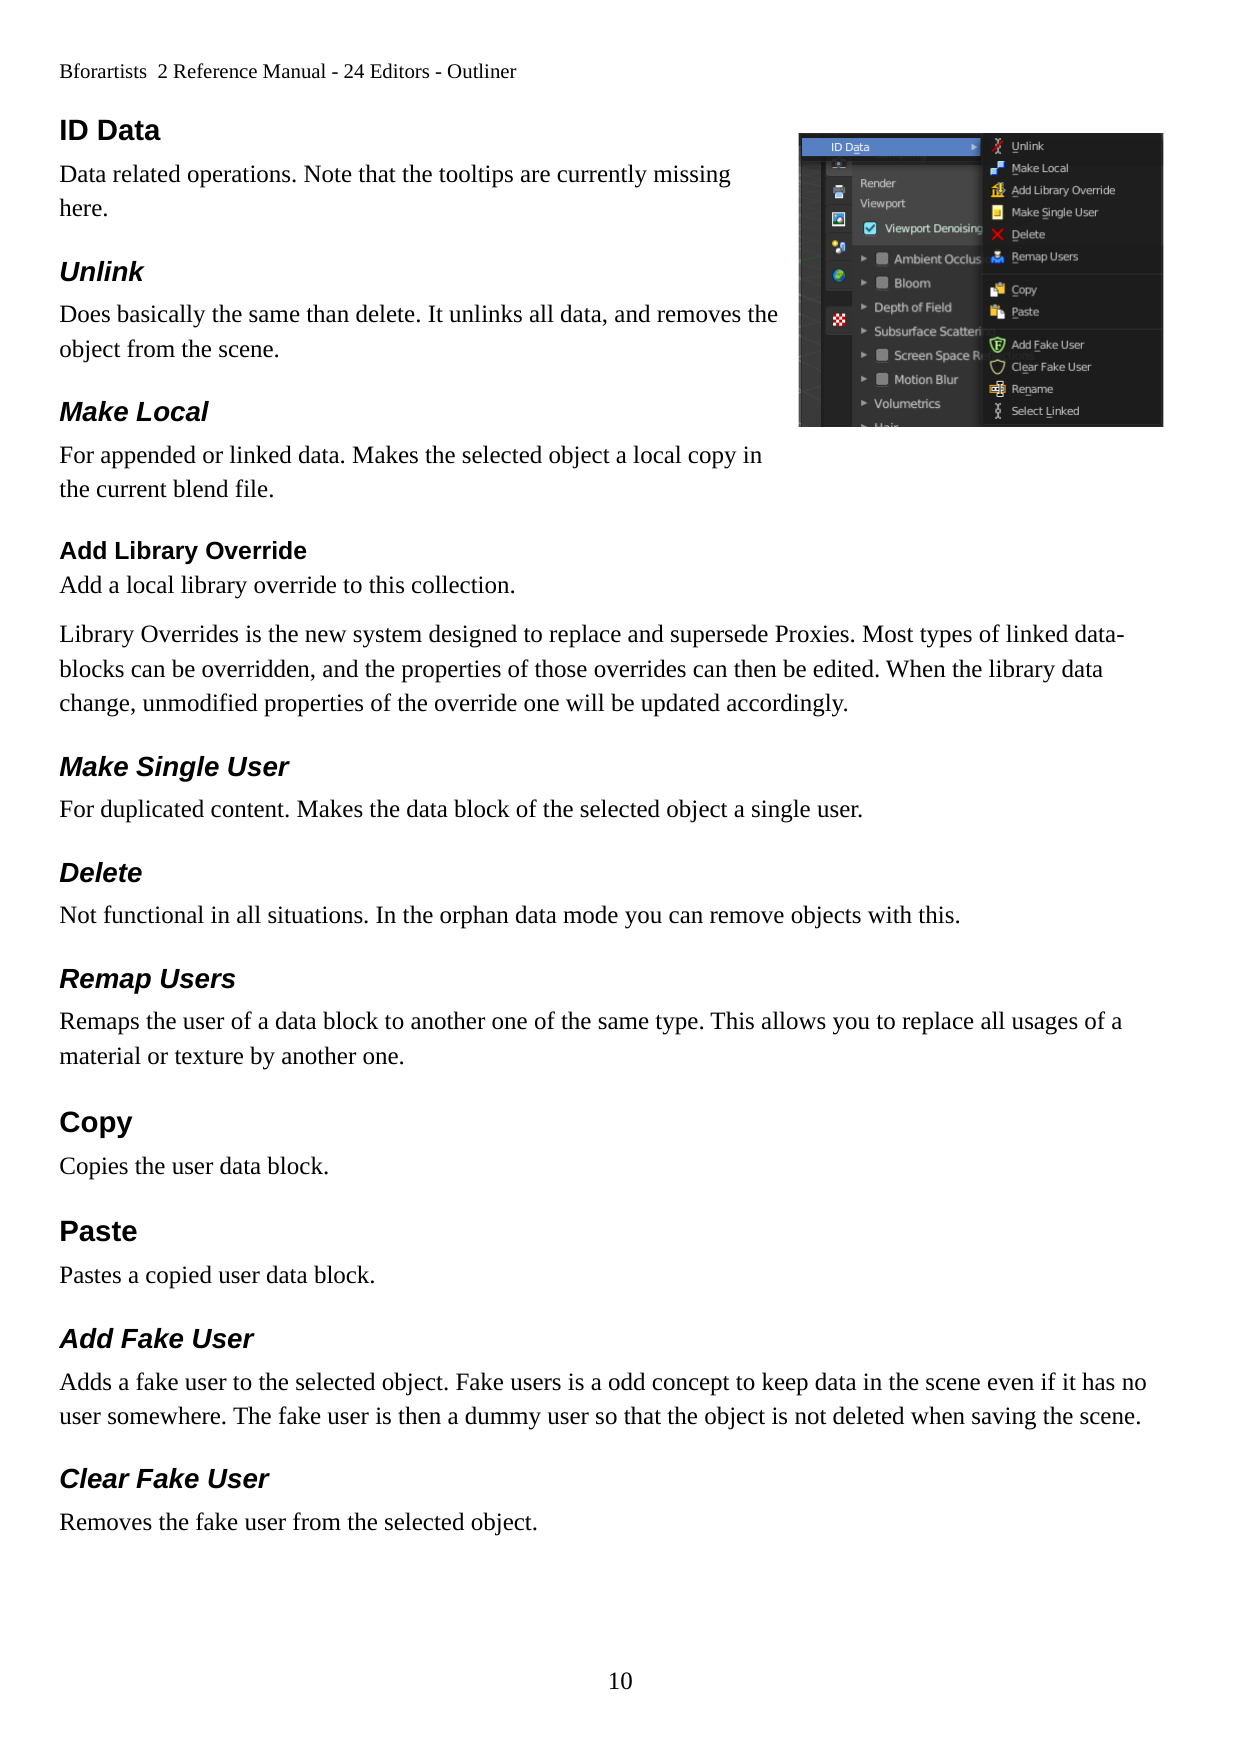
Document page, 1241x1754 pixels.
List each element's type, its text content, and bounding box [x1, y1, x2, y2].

subtitle Add Library Override [59, 536, 1181, 564]
subtitle Paste [59, 1214, 1181, 1248]
subtitle Clear Fake User [59, 1463, 1181, 1494]
text Data related operations. Note that the tooltips are currently missing here. [59, 159, 798, 222]
text Remaps the user of a data block to another one of the same type. This allows you to replace all usages of a material or texture by another one. [59, 1006, 1181, 1069]
text For appended or linked data. Makes the selected object a local copy in the current blend file. [59, 440, 1181, 503]
text For duplicated content. Makes the data block of the selected object a single user. [59, 794, 1181, 823]
subtitle ID Data [59, 113, 1181, 146]
text Does basically the same than delete. It unlinks all data, and removes the object from the scene. [59, 299, 798, 362]
text Not functional in all situations. In the orphan data mode you can remove objects with this. [59, 900, 1181, 929]
text Pastes a copied user data block. [59, 1261, 1181, 1289]
subtitle Make Single User [59, 750, 1181, 782]
subtitle Add Fake User [59, 1322, 1181, 1354]
subtitle [1164, 255, 1181, 287]
subtitle Unlink [59, 255, 798, 287]
text Removes the fake user from the selected object. [59, 1507, 1181, 1536]
subtitle Remap Users [59, 962, 1181, 994]
text Adds a fake user to the selected object. Fake users is a odd concept to keep data in the scene even if it has no user somewhere. The fake user is then a dummy user so that the object is not deleted when saving the scene. [59, 1367, 1181, 1430]
text Copies the user data block. [59, 1151, 1181, 1179]
text Add a local library override to this collection. [59, 571, 1181, 599]
subtitle [1164, 395, 1181, 427]
picture [798, 133, 1164, 427]
subtitle Copy [59, 1104, 1181, 1138]
text Library Overrides is the new system designed to replace and supersede Proxies. Most types of linked data-blocks can be overridden, and the properties of those overrides can then be edited. When the library data change, unmodified properties of the override one will be updated accordingly. [59, 619, 1181, 717]
subtitle Delete [59, 856, 1181, 888]
subtitle Make Local [59, 395, 798, 427]
